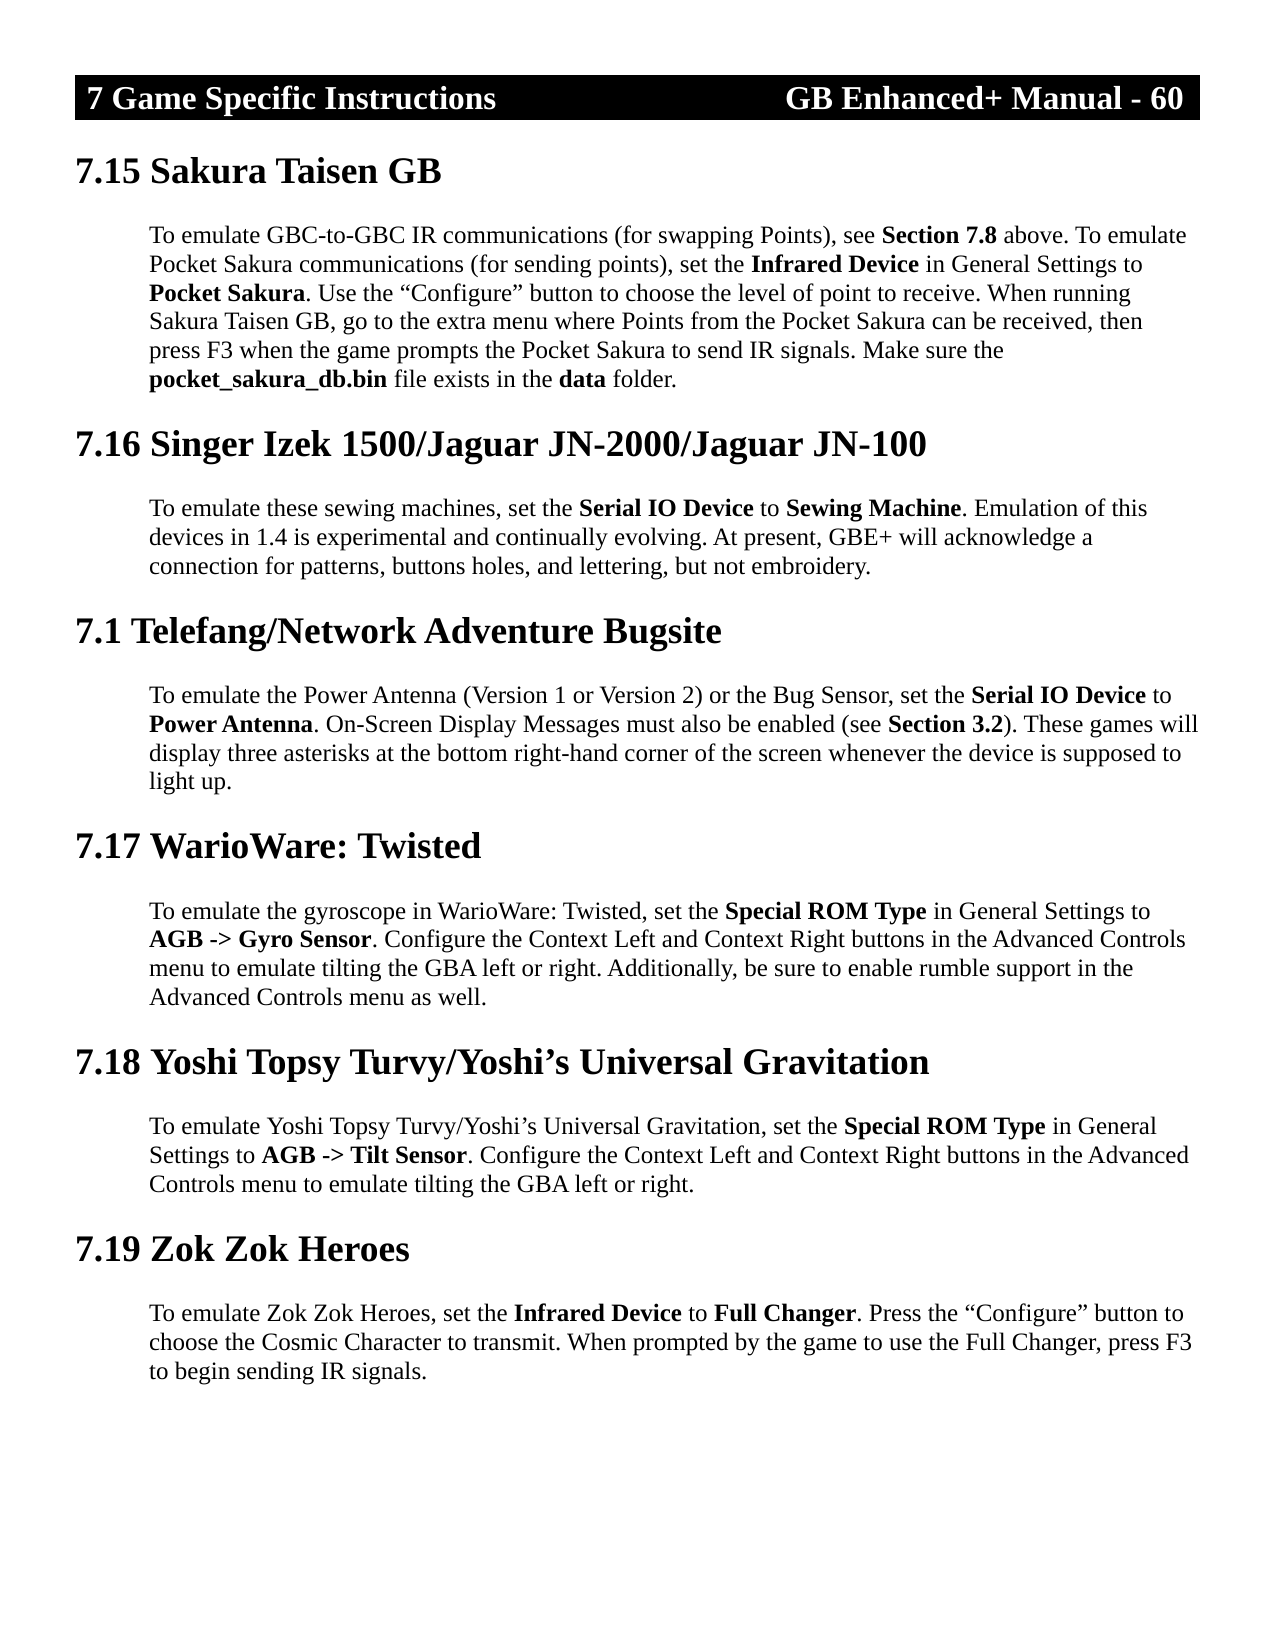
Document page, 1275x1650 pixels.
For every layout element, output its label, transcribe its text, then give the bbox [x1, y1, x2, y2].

text 7.16 Singer Izek 1500/Jaguar JN-2000/Jaguar JN-100 [75, 421, 1200, 464]
text To emulate GBC-to-GBC IR communications (for swapping Points), see Section 7.8 above. To emulate Pocket Sakura communications (for sending points), set the Infrared Device in General Settings to Pocket Sakura. Use the “Configure” button to choose the level of point to receive. When running Sakura Taisen GB, go to the extra menu where Points from the Pocket Sakura can be received, then press F3 when the game prompts the Pocket Sakura to send IR signals. Make sure the pocket_sakura_db.bin file exists in the data folder. [75, 220, 1200, 393]
text To emulate the Power Antenna (Version 1 or Version 2) or the Bug Sensor, set the Serial IO Device to Power Antenna. On-Screen Display Messages must also be enabled (see Section 3.2). These games will display three asterisks at the bottom right-hand corner of the screen whenever the device is supposed to light up. [75, 680, 1200, 795]
text 7.1 Telefang/Network Adventure Bugsite [75, 608, 1200, 651]
text 7.18 Yoshi Topsy Turvy/Yoshi’s Universal Gravitation [75, 1039, 1200, 1083]
text To emulate the gyroscope in WarioWare: Twisted, set the Special ROM Type in General Settings to AGB -> Gyro Sensor. Configure the Context Left and Context Right buttons in the Advanced Controls menu to emulate tilting the GBA left or right. Additionally, be sure to enable rumble support in the Advanced Controls menu as well. [75, 896, 1200, 1011]
text 7.15 Sakura Taisen GB [75, 148, 1200, 191]
text 7.19 Zok Zok Heroes [75, 1226, 1200, 1269]
text 7 Game Specific Instructions GB Enhanced+ Manual - 60 [75, 75, 1200, 119]
text 7.17 WarioWare: Twisted [75, 824, 1200, 867]
text To emulate Yoshi Topsy Turvy/Yoshi’s Universal Gravitation, set the Special ROM Type in General Settings to AGB -> Tilt Sensor. Configure the Context Left and Context Right buttons in the Advanced Controls menu to emulate tilting the GBA left or right. [75, 1111, 1200, 1198]
text To emulate these sewing machines, set the Serial IO Device to Sewing Machine. Emulation of this devices in 1.4 is experimental and continually evolving. At present, GBE+ will acknowledge a connection for patterns, buttons holes, and lettering, but not embroidery. [75, 493, 1200, 579]
text To emulate Zok Zok Heroes, set the Infrared Device to Full Changer. Press the “Configure” button to choose the Cosmic Character to transmit. When prompted by the game to use the Full Changer, press F3 to begin sending IR signals. [75, 1298, 1200, 1384]
